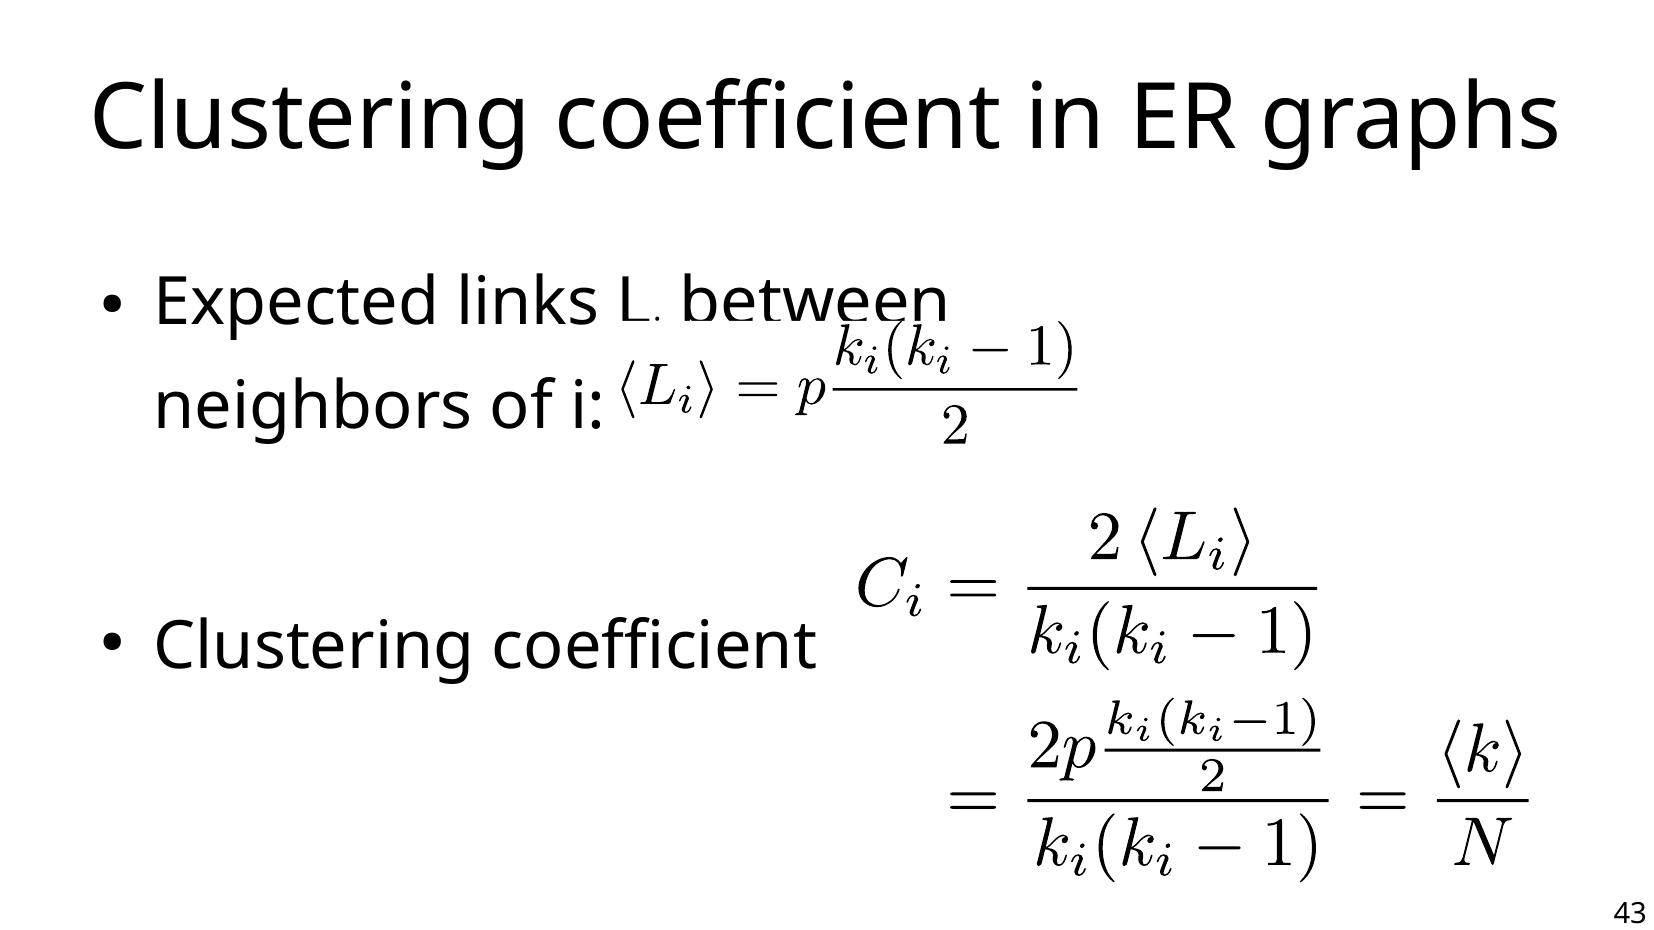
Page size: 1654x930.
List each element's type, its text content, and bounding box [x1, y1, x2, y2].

title Clustering coefficient in ER graphs [0, 1, 1653, 226]
text_box [855, 507, 1529, 883]
text_box [615, 320, 1078, 444]
list Expected links Li between neighbors of i: Clustering coefficient [82, 252, 1571, 793]
